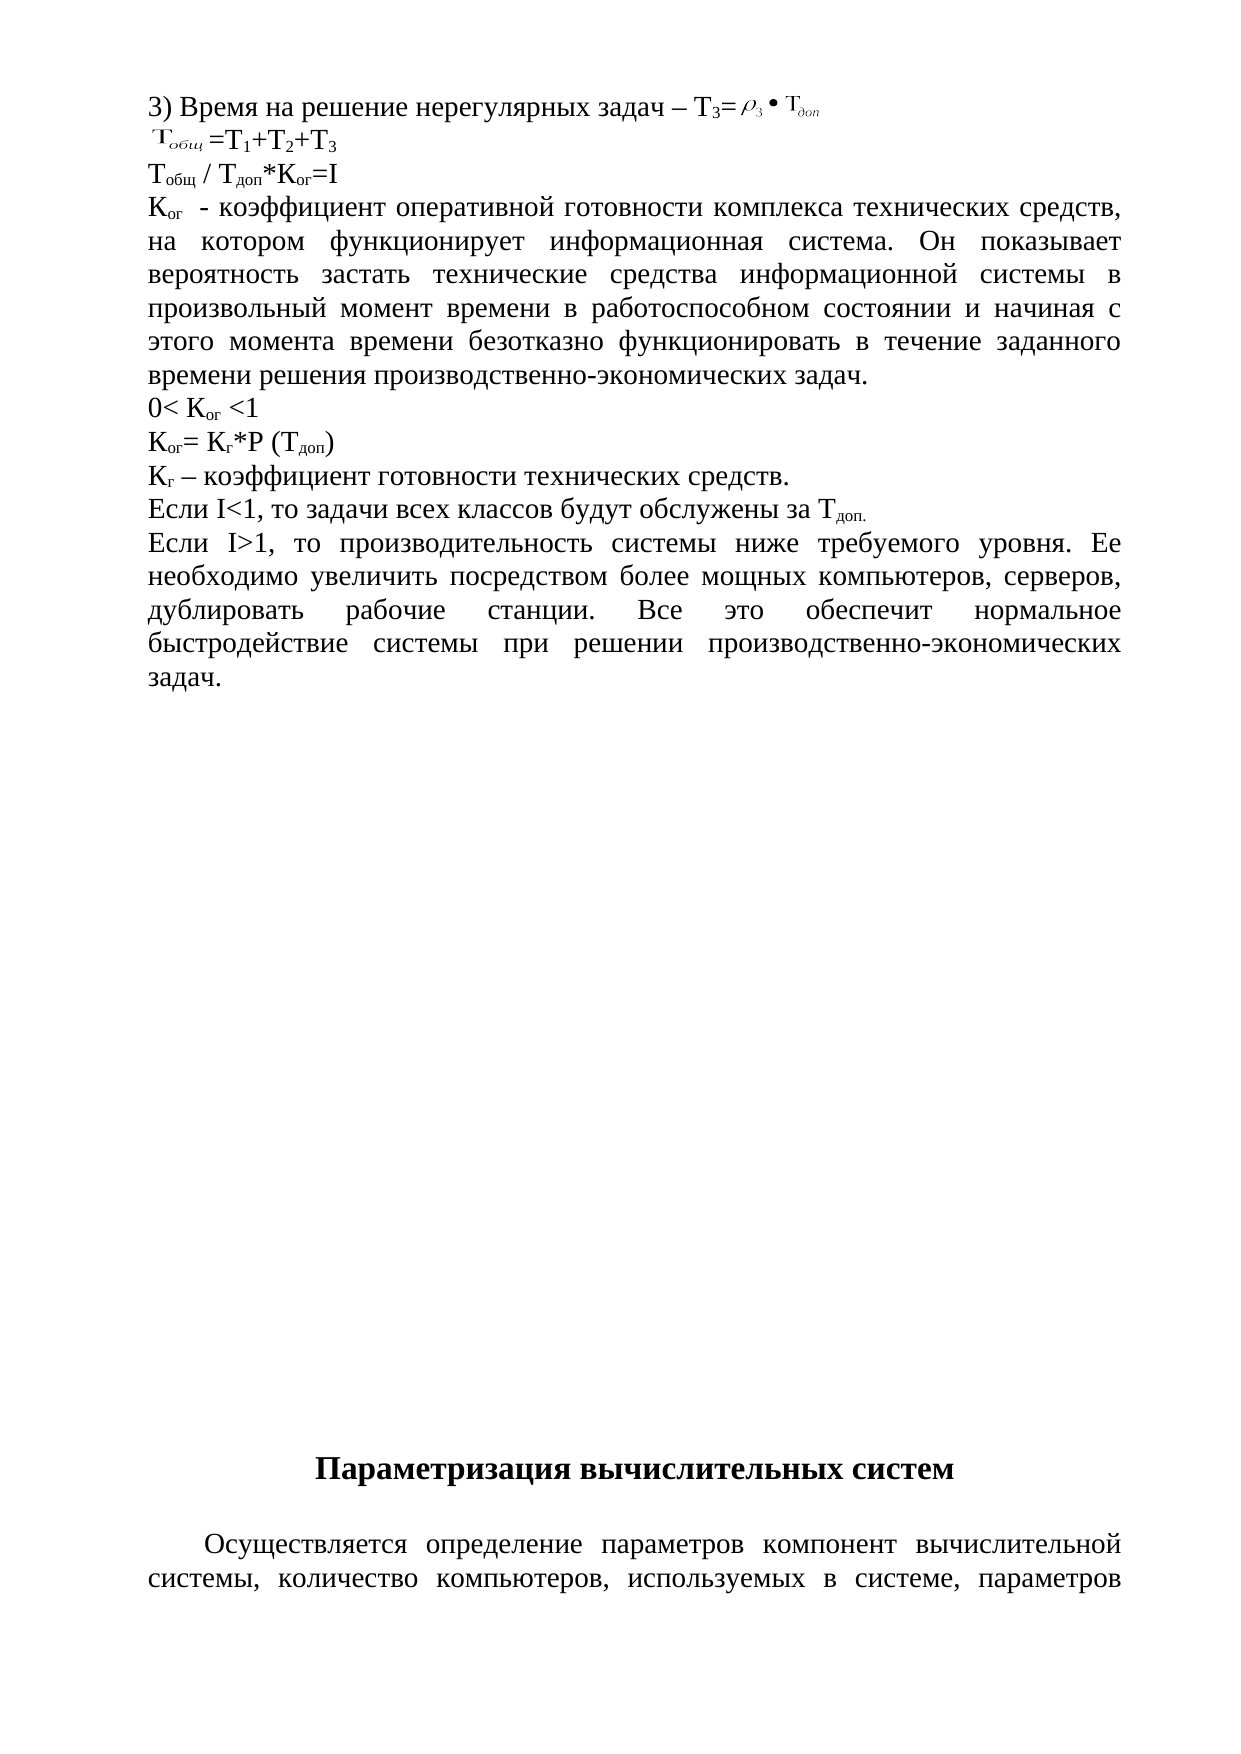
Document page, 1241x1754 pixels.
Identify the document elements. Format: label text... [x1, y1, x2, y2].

text Ког= Кг*Р (Тдоп) [148, 424, 1122, 458]
text Тобщ / Тдоп*Ког=I [148, 156, 1122, 189]
text 3) Время на решение нерегулярных задач – Т3= [148, 89, 1122, 122]
text Кг – коэффициент готовности технических средств. [148, 458, 1122, 491]
text Если I>1, то производительность системы ниже требуемого уровня. Ее необходимо увеличить посредством более мощных компьютеров, серверов, дублировать рабочие станции. Все это обеспечит нормальное быстродействие системы при решении производственно-экономических задач. [148, 525, 1122, 692]
text Осуществляется определение параметров компонент вычислительной системы, количество компьютеров, используемых в системе, параметров [148, 1526, 1122, 1593]
subtitle Параметризация вычислительных систем [148, 1448, 1122, 1486]
text Ког - коэффициент оперативной готовности комплекса технических средств, на котором функционирует информационная система. Он показывает вероятность застать технические средства информационной системы в произвольный момент времени в работоспособном состоянии и начиная с этого момента времени безотказно функционировать в течение заданного времени решения производственно-экономических задач. [148, 189, 1122, 391]
text Если I<1, то задачи всех классов будут обслужены за Тдоп. [148, 491, 1122, 525]
text =Т1+Т2+Т3 [148, 122, 1122, 156]
text 0< Ког <1 [148, 391, 1122, 424]
